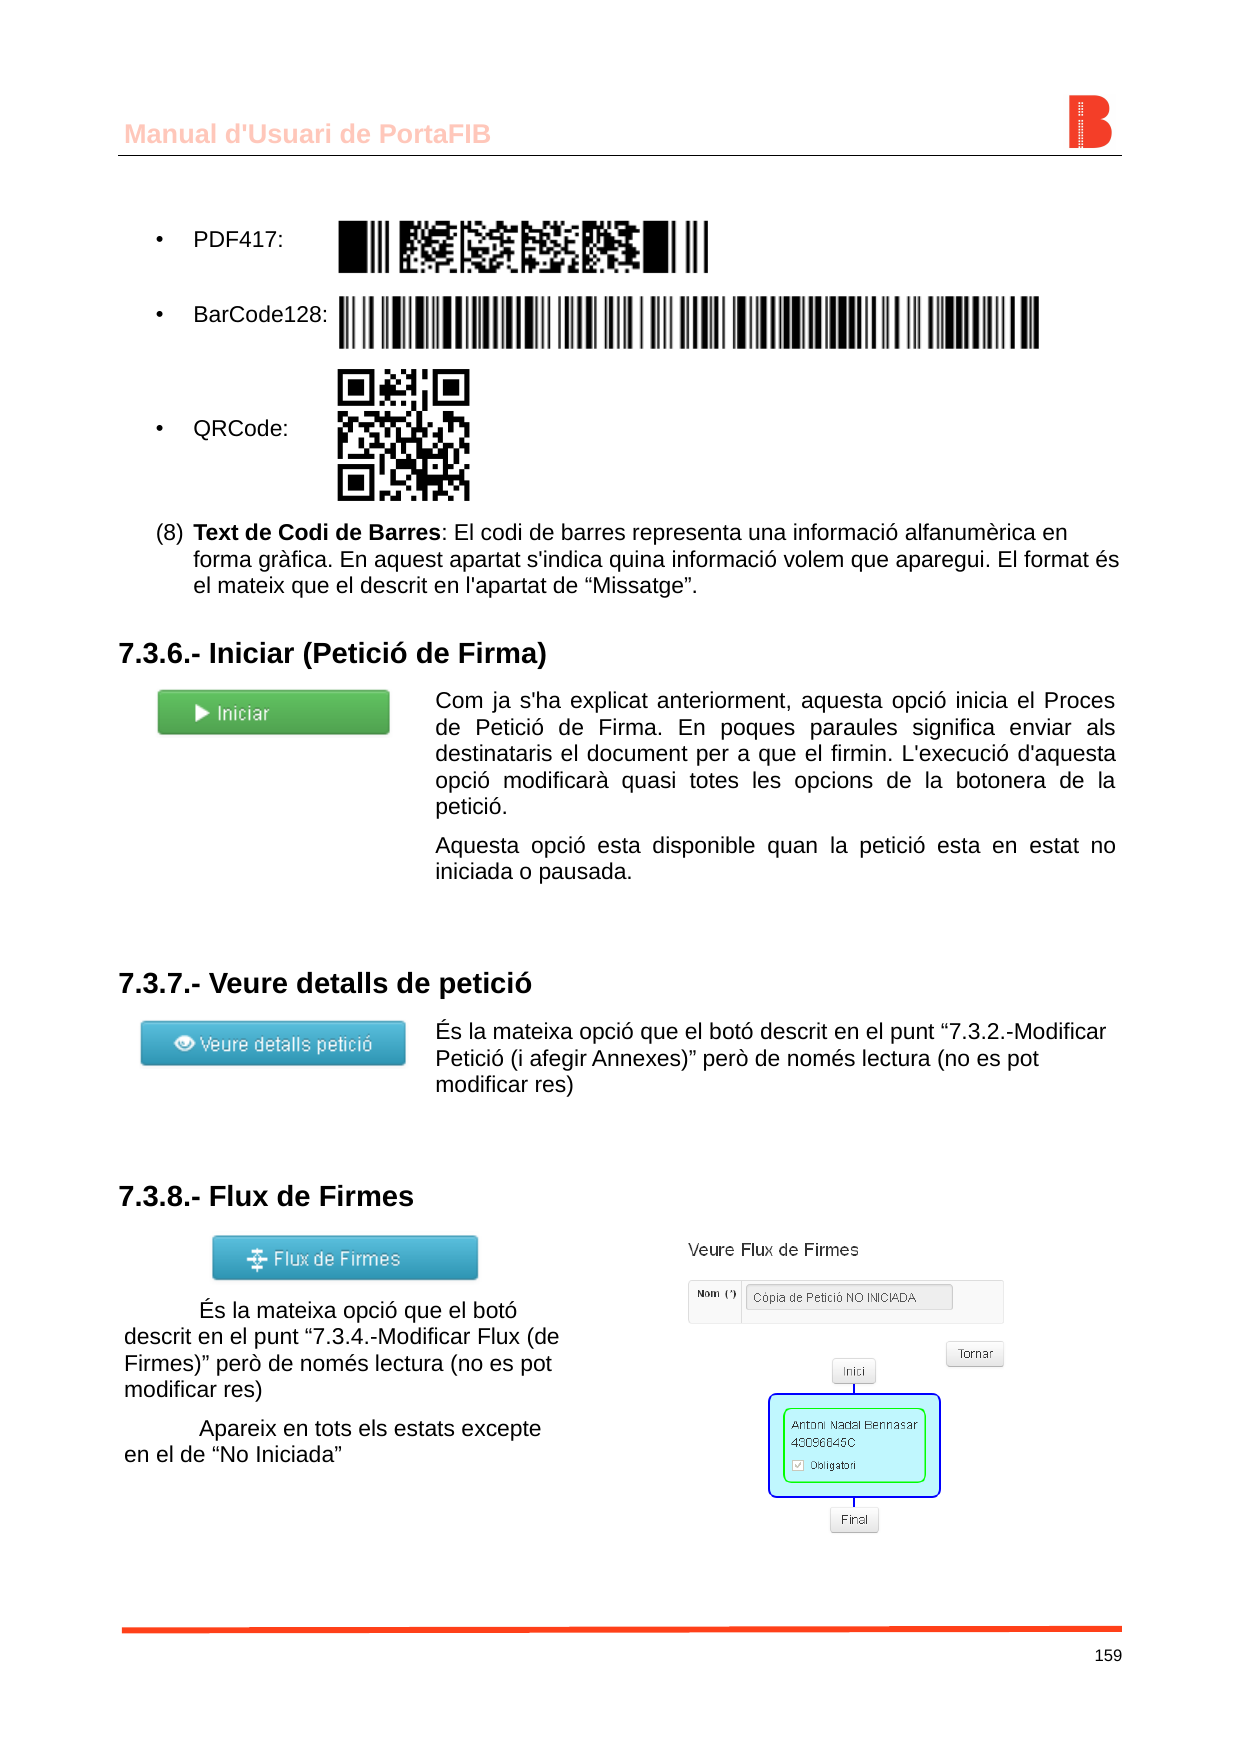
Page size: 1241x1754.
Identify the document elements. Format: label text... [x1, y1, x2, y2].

list Text de Codi de Barres: El codi de barres representa una informació alfanumèrica en forma gràfica. En aquest apartat s'indica quina informació volem que aparegui. El format és el mateix que el descrit en l'apartat de “Missatge”. [156, 519, 1122, 598]
subtitle Iniciar (Petició de Firma) [118, 636, 1122, 669]
list [715, 216, 1122, 279]
list [1043, 291, 1122, 353]
table_header És la mateixa opció que el botó descrit en el punt “7.3.2Modificar Petició (i afegir Annexes)” però de només lectura (no es pot modificar res) [429, 1013, 1122, 1116]
subtitle Flux de Firmes [118, 1179, 1122, 1213]
list BarCode128: [156, 291, 334, 353]
picture [679, 1231, 1017, 1547]
picture [208, 1231, 483, 1285]
picture [334, 291, 1043, 353]
picture [1063, 94, 1117, 150]
picture [138, 1018, 409, 1069]
table_header Com ja s'ha explicat anteriorment, aquesta opció inicia el Proces de Petició de Firma. En poques paraules significa enviar als destinataris el document per a que el firmin. L'execució d'aquesta opció modificarà quasi totes les opcions de la botonera de la petició. Aquesta opció esta disponible quan la petició esta en estat no iniciada o pausada. [429, 682, 1122, 903]
table_header [118, 1013, 429, 1116]
picture [155, 687, 393, 738]
picture [334, 215, 715, 279]
picture [333, 365, 473, 507]
table_header És la mateixa opció que el botó descrit en el punt “7.3.4Modificar Flux (de Firmes)” però de només lectura (no es pot modificar res) Apareix en tots els estats excepte en el de “No Iniciada” [118, 1226, 573, 1552]
list PDF417: [156, 216, 334, 279]
table_header [573, 1226, 1122, 1552]
table_header [118, 682, 429, 903]
list QRCode: [156, 365, 333, 507]
list [473, 365, 1122, 507]
subtitle Veure detalls de petició [118, 967, 1122, 1000]
